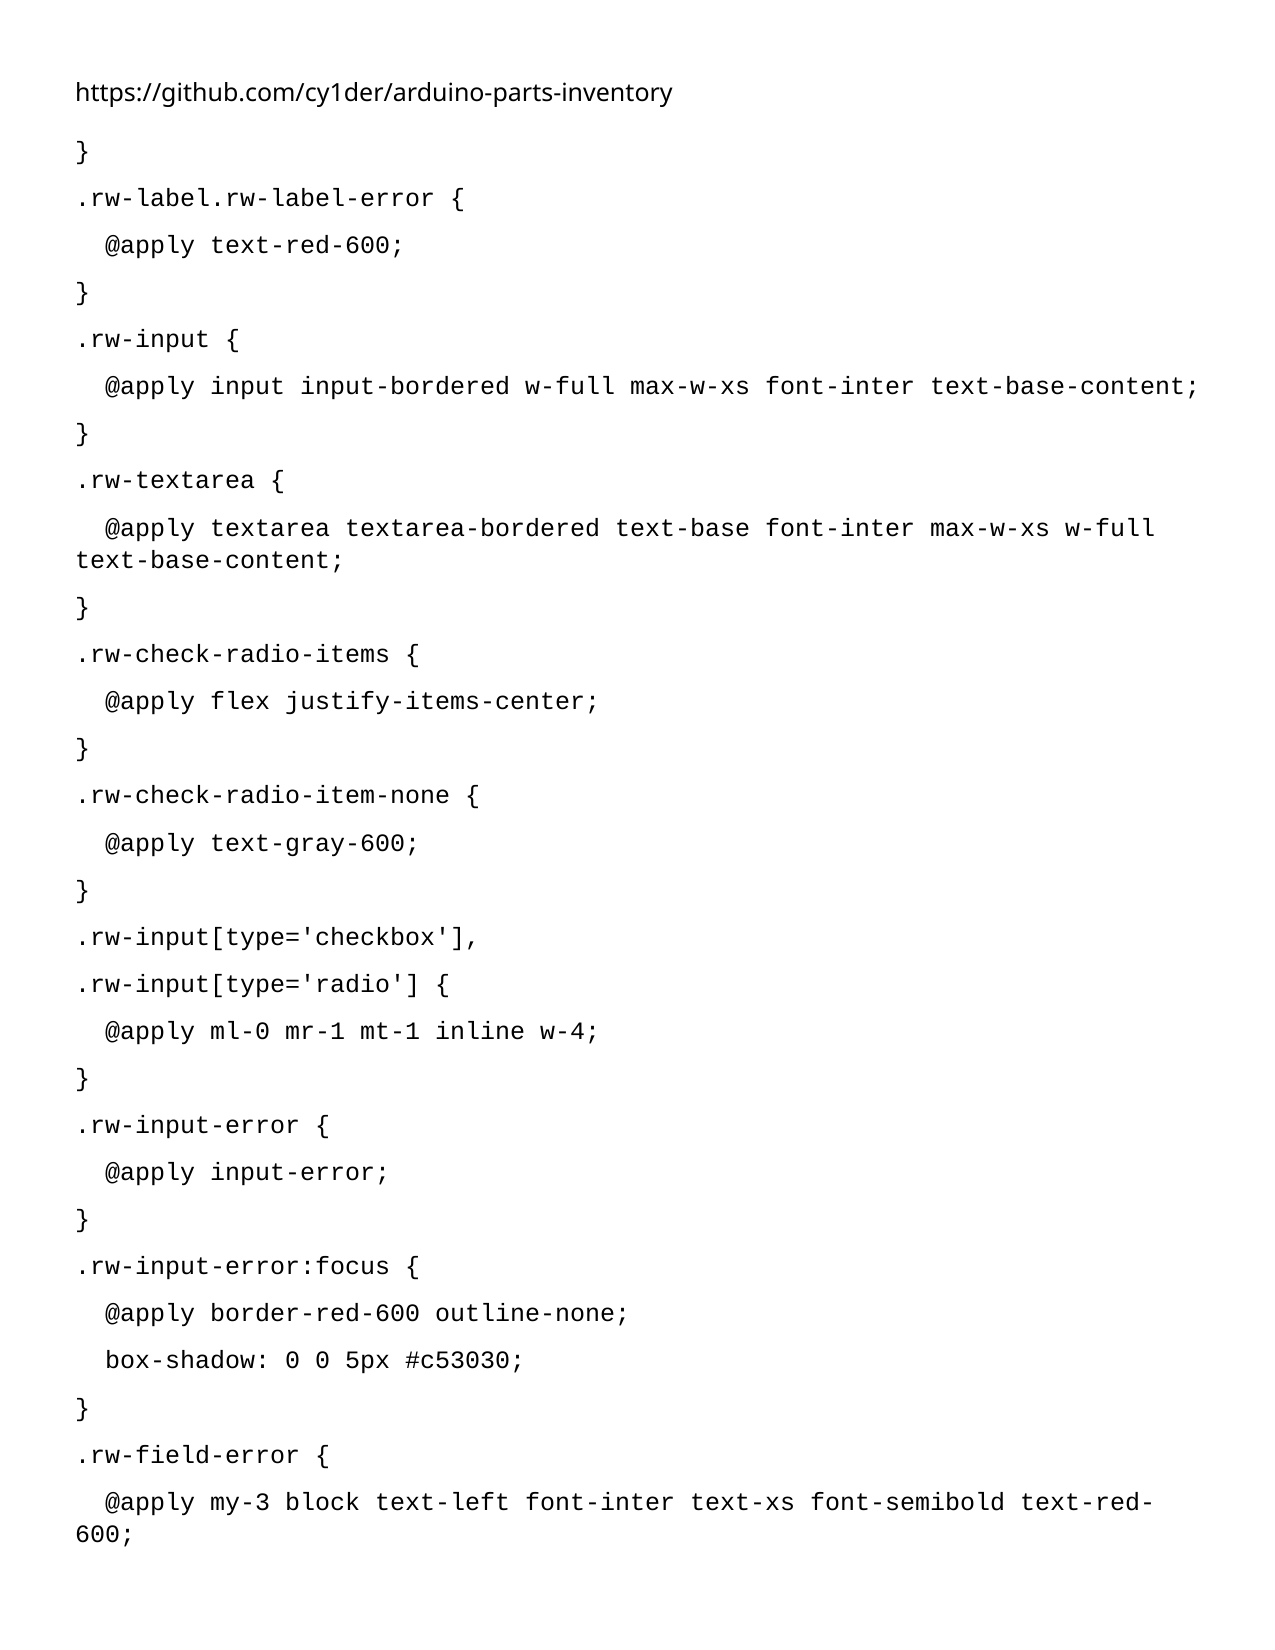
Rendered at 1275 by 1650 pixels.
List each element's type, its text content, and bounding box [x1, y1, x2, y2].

text @apply ml-0 mr-1 mt-1 inline w-4; [75, 1018, 1200, 1047]
text .rw-input-error { [75, 1113, 1200, 1141]
text @apply border-red-600 outline-none; [75, 1301, 1200, 1329]
text } [75, 1395, 1200, 1423]
text @apply textarea textarea-bordered text-base font-inter max-w-xs w-full text-base-content; [75, 515, 1200, 576]
text .rw-input[type='radio'] { [75, 971, 1200, 1000]
text .rw-check-radio-items { [75, 642, 1200, 670]
text .rw-input-error:focus { [75, 1254, 1200, 1282]
text .rw-field-error { [75, 1442, 1200, 1471]
text @apply input-error; [75, 1160, 1200, 1188]
text .rw-input[type='checkbox'], [75, 924, 1200, 953]
text } [75, 1066, 1200, 1094]
text } [75, 736, 1200, 764]
text } [75, 595, 1200, 623]
text .rw-input { [75, 327, 1200, 355]
text @apply text-gray-600; [75, 830, 1200, 858]
text box-shadow: 0 0 5px #c53030; [75, 1348, 1200, 1376]
text @apply text-red-600; [75, 233, 1200, 261]
text @apply input input-bordered w-full max-w-xs font-inter text-base-content; [75, 374, 1200, 402]
text } [75, 421, 1200, 449]
text @apply flex justify-items-center; [75, 689, 1200, 717]
text .rw-check-radio-item-none { [75, 783, 1200, 811]
text } [75, 138, 1200, 167]
text .rw-textarea { [75, 468, 1200, 496]
text @apply my-3 block text-left font-inter text-xs font-semibold text-red-600; [75, 1489, 1200, 1550]
text .rw-label.rw-label-error { [75, 186, 1200, 214]
text } [75, 1207, 1200, 1235]
text } [75, 280, 1200, 308]
text } [75, 877, 1200, 906]
